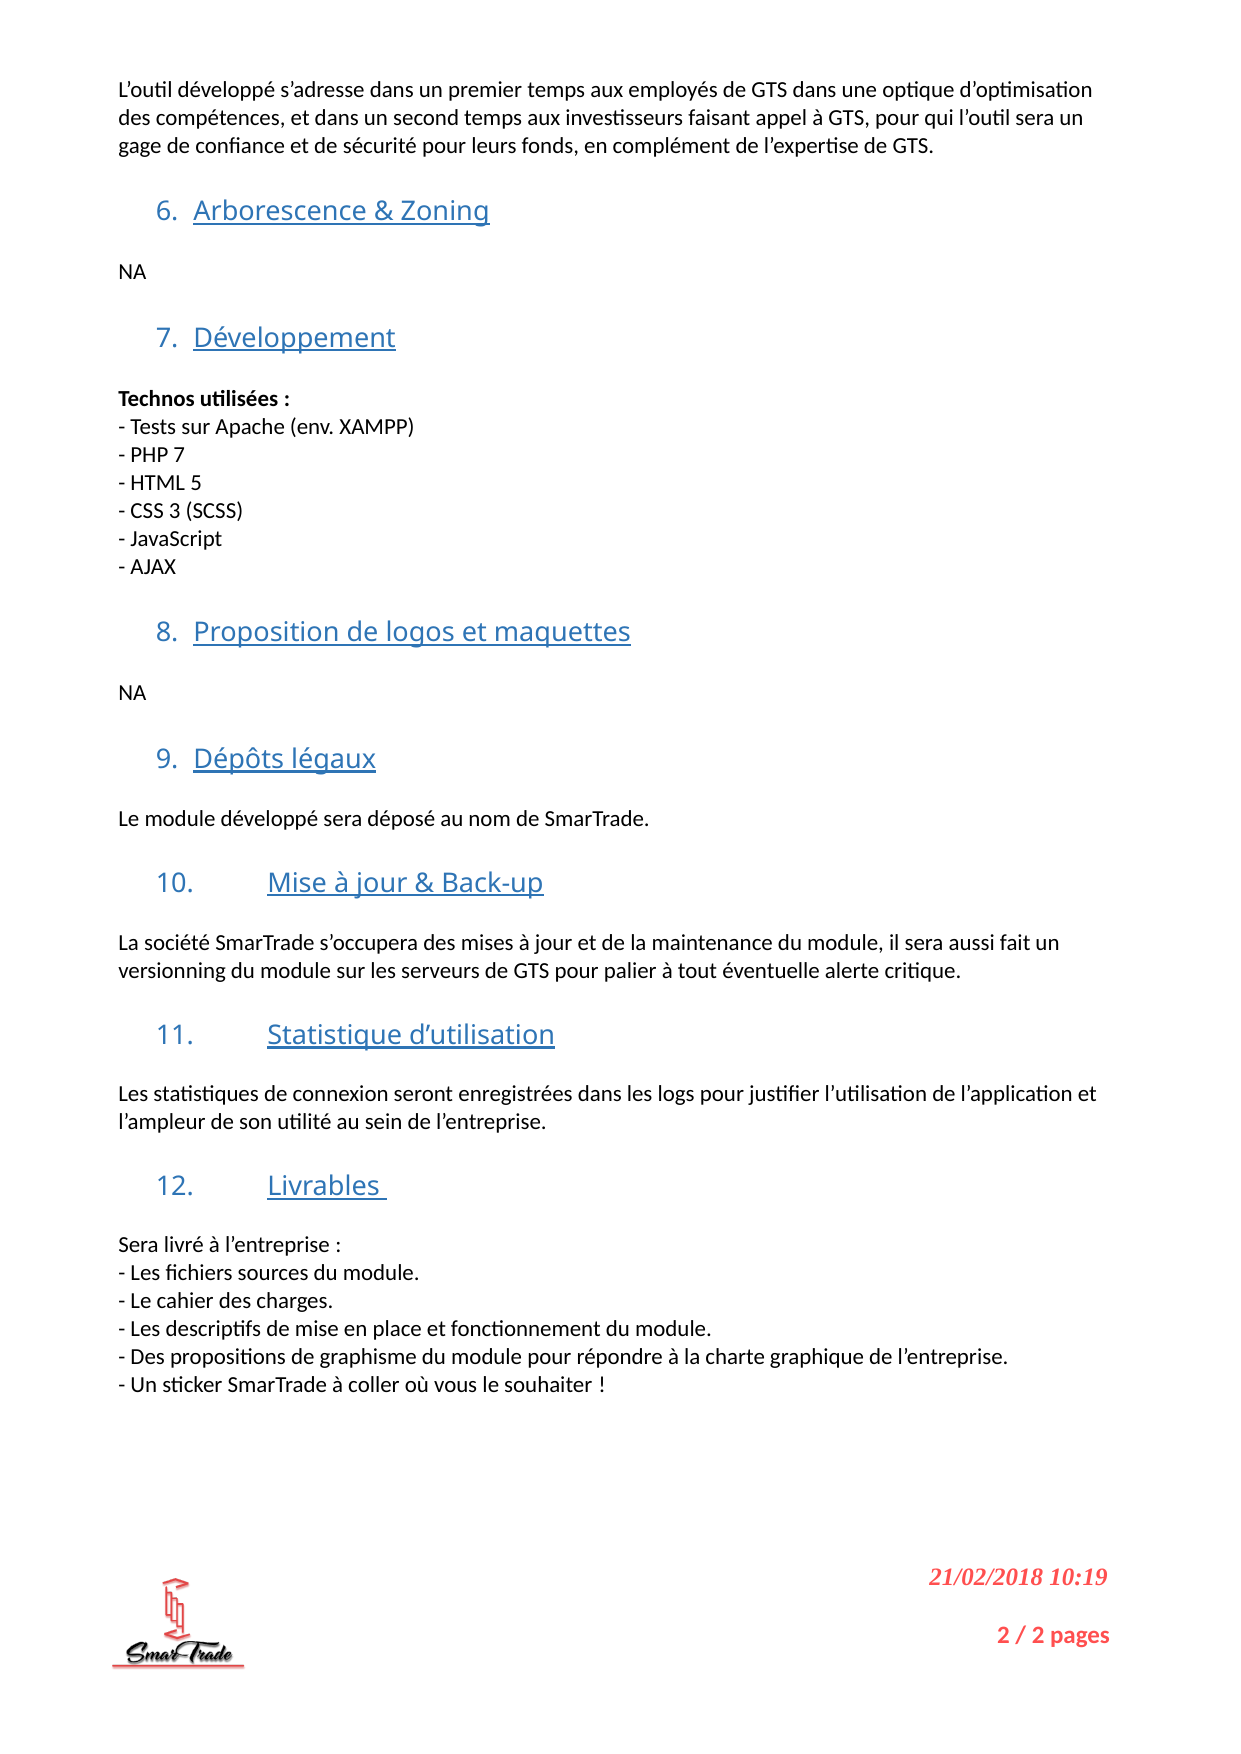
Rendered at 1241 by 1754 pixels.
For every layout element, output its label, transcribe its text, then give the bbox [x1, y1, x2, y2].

text - Tests sur Apache (env. XAMPP) [118, 412, 1122, 440]
text NA [118, 678, 1122, 706]
text - Les descriptifs de mise en place et fonctionnement du module. [118, 1314, 1122, 1342]
text NA [118, 257, 1122, 286]
subtitle Mise à jour & Back-up [156, 863, 1122, 900]
text Sera livré à l’entreprise : [118, 1230, 1122, 1258]
text Les statistiques de connexion seront enregistrées dans les logs pour justifier l’utilisation de l’application et l’ampleur de son utilité au sein de l’entreprise. [118, 1079, 1122, 1135]
subtitle Développement [156, 318, 1122, 355]
text - Le cahier des charges. [118, 1286, 1122, 1314]
subtitle Arborescence & Zoning [156, 192, 1122, 229]
subtitle Statistique d’utilisation [156, 1015, 1122, 1052]
text - Les fichiers sources du module. [118, 1258, 1122, 1286]
text - HTML 5 - CSS 3 (SCSS) [118, 468, 1122, 524]
text - JavaScript [118, 524, 1122, 552]
subtitle Proposition de logos et maquettes [156, 613, 1122, 650]
text L’outil développé s’adresse dans un premier temps aux employés de GTS dans une optique d’optimisation des compétences, et dans un second temps aux investisseurs faisant appel à GTS, pour qui l’outil sera un gage de confiance et de sécurité pour leurs fonds, en complément de l’expertise de GTS. [118, 75, 1122, 159]
picture [107, 1562, 247, 1671]
text Technos utilisées : [118, 384, 1122, 412]
subtitle Dépôts légaux [156, 739, 1122, 776]
subtitle Livrables [156, 1166, 1122, 1203]
text - AJAX [118, 552, 1122, 580]
text - PHP 7 [118, 440, 1122, 468]
text La société SmarTrade s’occupera des mises à jour et de la maintenance du module, il sera aussi fait un versionning du module sur les serveurs de GTS pour palier à tout éventuelle alerte critique. [118, 928, 1122, 984]
text - Un sticker SmarTrade à coller où vous le souhaiter ! [118, 1370, 1122, 1398]
text - Des propositions de graphisme du module pour répondre à la charte graphique de l’entreprise. [118, 1342, 1122, 1370]
text Le module développé sera déposé au nom de SmarTrade. [118, 804, 1122, 832]
